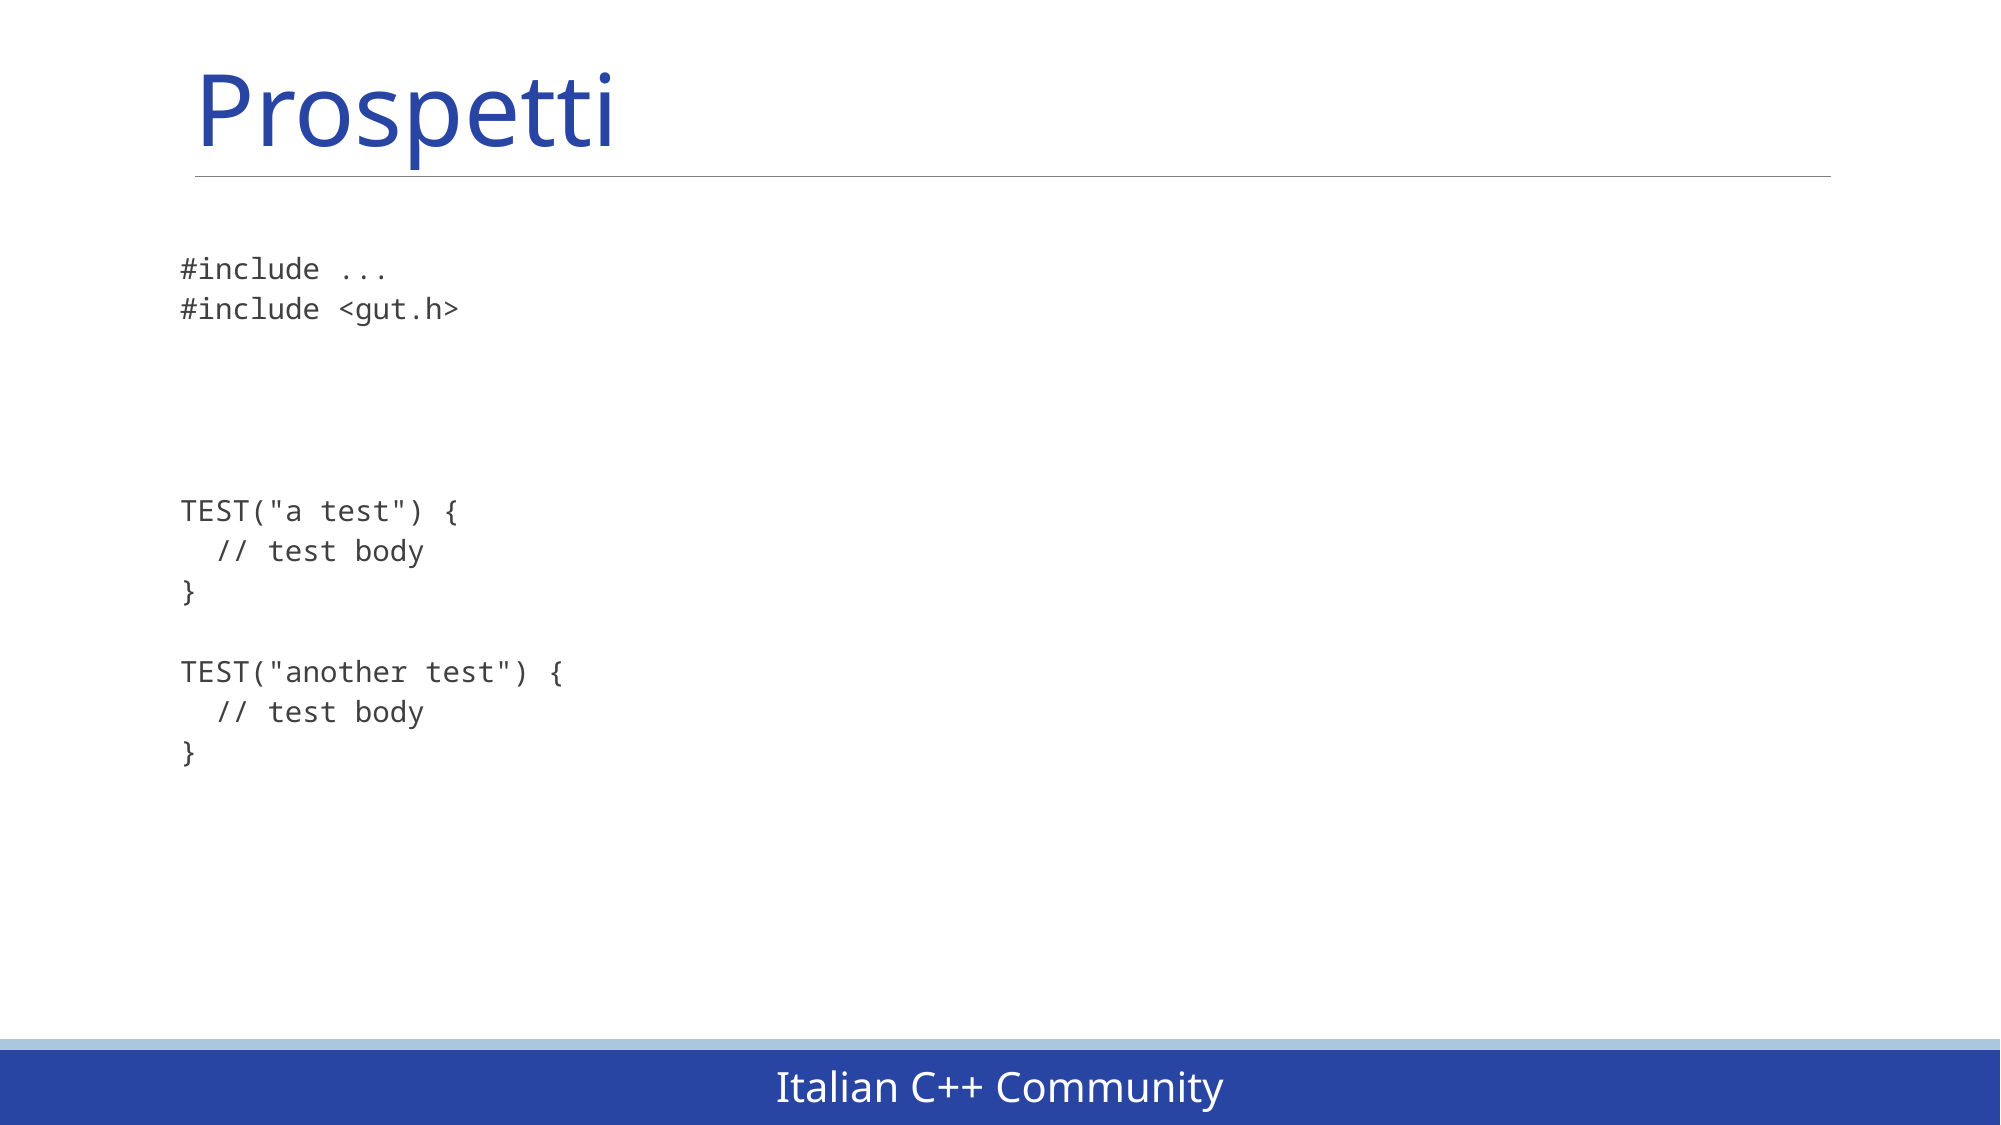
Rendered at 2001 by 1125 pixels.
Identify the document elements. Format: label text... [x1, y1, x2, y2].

title Prospetti [179, 2, 1830, 175]
list #include ... #include <gut.h> TEST("a test") { // test body } TEST("another test") { // test body } [179, 202, 1830, 1011]
